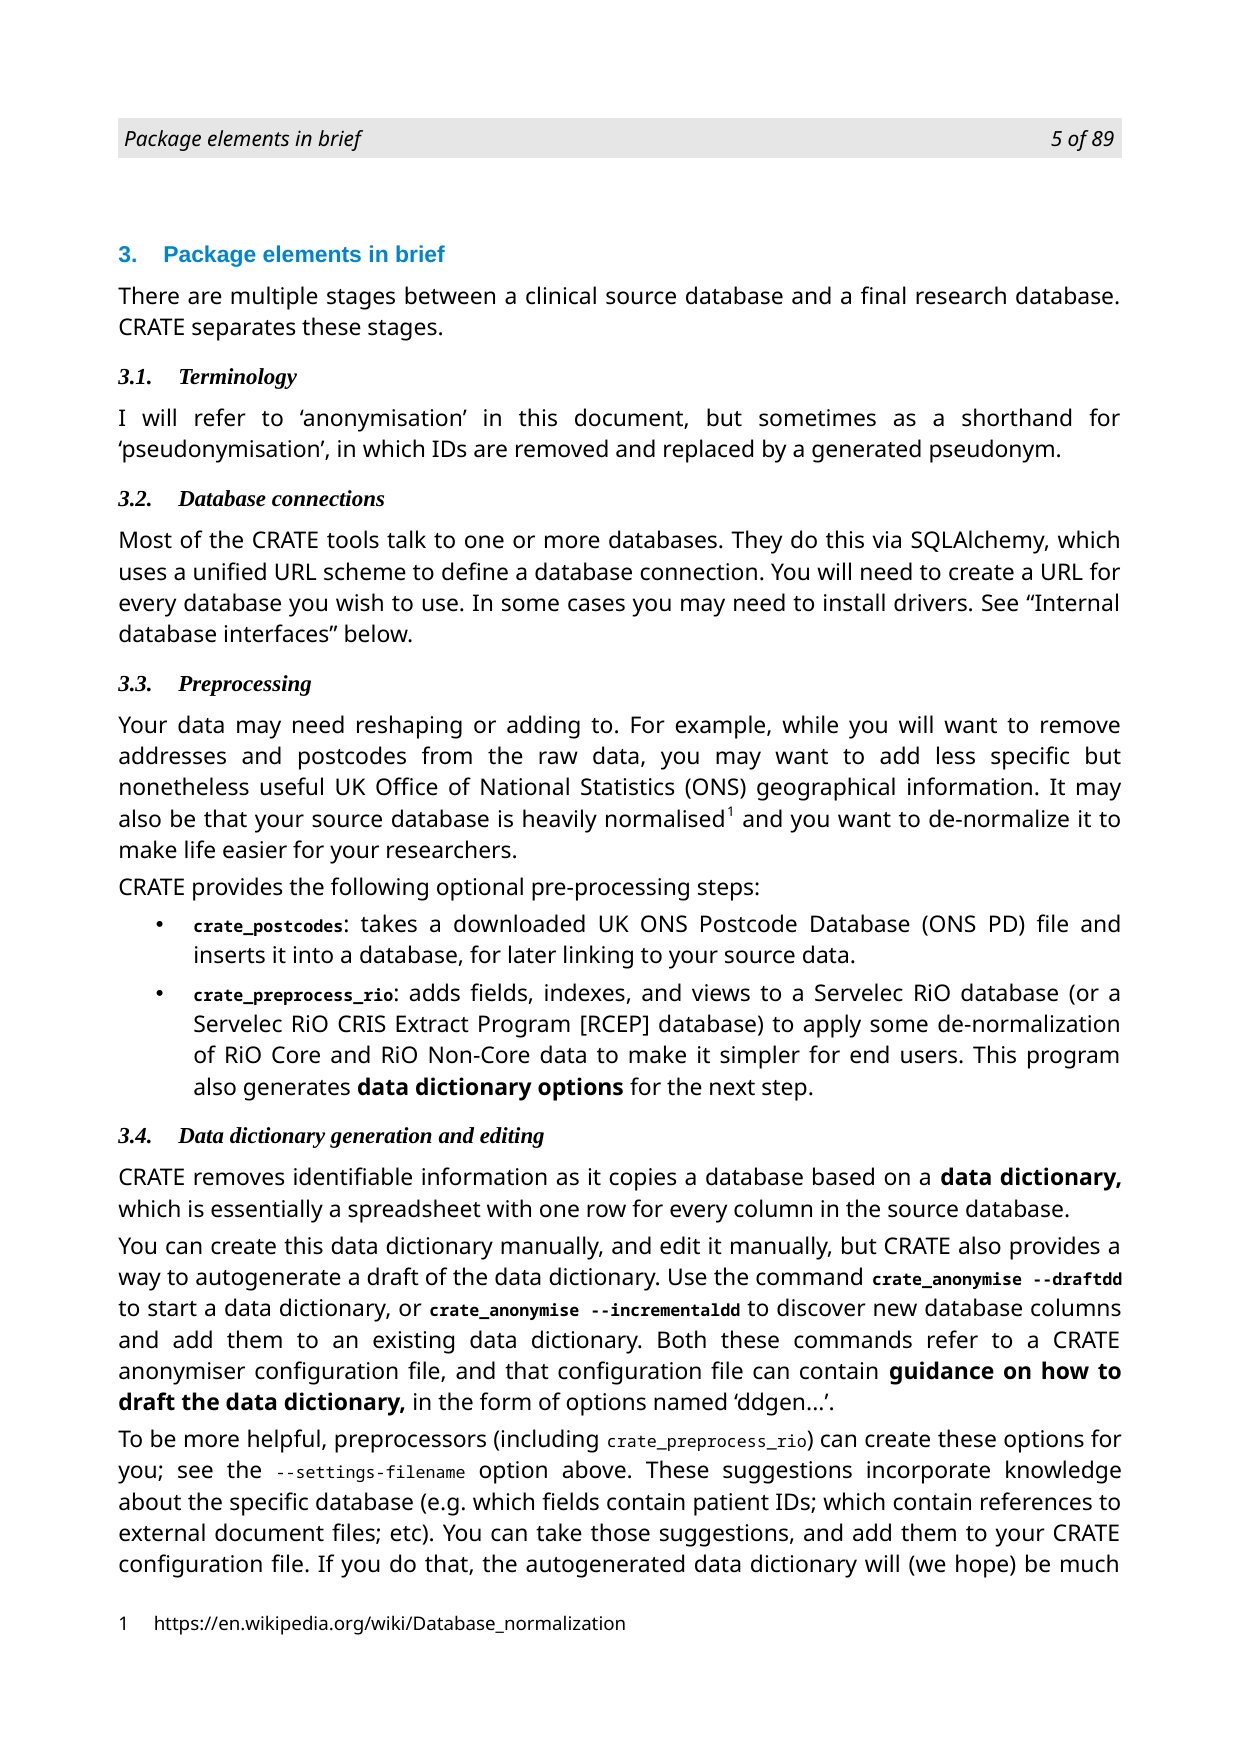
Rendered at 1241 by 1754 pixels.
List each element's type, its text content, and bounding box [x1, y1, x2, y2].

subtitle Package elements in brief [118, 241, 1122, 267]
list crate_preprocess_rio: adds fields, indexes, and views to a Servelec RiO database (or a Servelec RiO CRIS Extract Program [RCEP] database) to apply some de-normalization of RiO Core and RiO Non-Core data to make it simpler for end users. This program also generates data dictionary options for the next step. [156, 977, 1122, 1102]
text To be more helpful, preprocessors (including crate_preprocess_rio) can create these options for you; see the --settings-filename option above. These suggestions incorporate knowledge about the specific database (e.g. which fields contain patient IDs; which contain references to external document files; etc). You can take those suggestions, and add them to your CRATE configuration file. If you do that, the autogenerated data dictionary will (we hope) be much [118, 1423, 1122, 1579]
list crate_postcodes: takes a downloaded UK ONS Postcode Database (ONS PD) file and inserts it into a database, for later linking to your source data. [156, 908, 1122, 971]
text There are multiple stages between a clinical source database and a final research database. CRATE separates these stages. [118, 280, 1122, 342]
text Your data may need reshaping or adding to. For example, while you will want to remove addresses and postcodes from the raw data, you may want to add less specific but nonetheless useful UK Office of National Statistics (ONS) geographical information. It may also be that your source database is heavily normalised and you want to de-normalize it to make life easier for your researchers. [118, 709, 1122, 865]
subtitle Preprocessing [118, 670, 1122, 696]
subtitle Data dictionary generation and editing [118, 1122, 1122, 1149]
text CRATE provides the following optional pre-processing steps: [118, 871, 1122, 902]
text Most of the CRATE tools talk to one or more databases. They do this via SQLAlchemy, which uses a unified URL scheme to define a database connection. You will need to create a URL for every database you wish to use. In some cases you may need to install drivers. See “Internal database interfaces” below. [118, 524, 1122, 649]
text You can create this data dictionary manually, and edit it manually, but CRATE also provides a way to autogenerate a draft of the data dictionary. Use the command crate_anonymise --draftdd to start a data dictionary, or crate_anonymise --incrementaldd to discover new database columns and add them to an existing data dictionary. Both these commands refer to a CRATE anonymiser configuration file, and that configuration file can contain guidance on how to draft the data dictionary, in the form of options named ‘ddgen...’. [118, 1230, 1122, 1417]
subtitle Database connections [118, 485, 1122, 512]
text I will refer to ‘anonymisation’ in this document, but sometimes as a shorthand for ‘pseudonymisation’, in which IDs are removed and replaced by a generated pseudonym. [118, 402, 1122, 464]
text https://en.wikipedia.org/wiki/Database_normalization [118, 1610, 1122, 1636]
text CRATE removes identifiable information as it copies a database based on a data dictionary, which is essentially a spreadsheet with one row for every column in the source database. [118, 1161, 1122, 1224]
subtitle Terminology [118, 363, 1122, 389]
